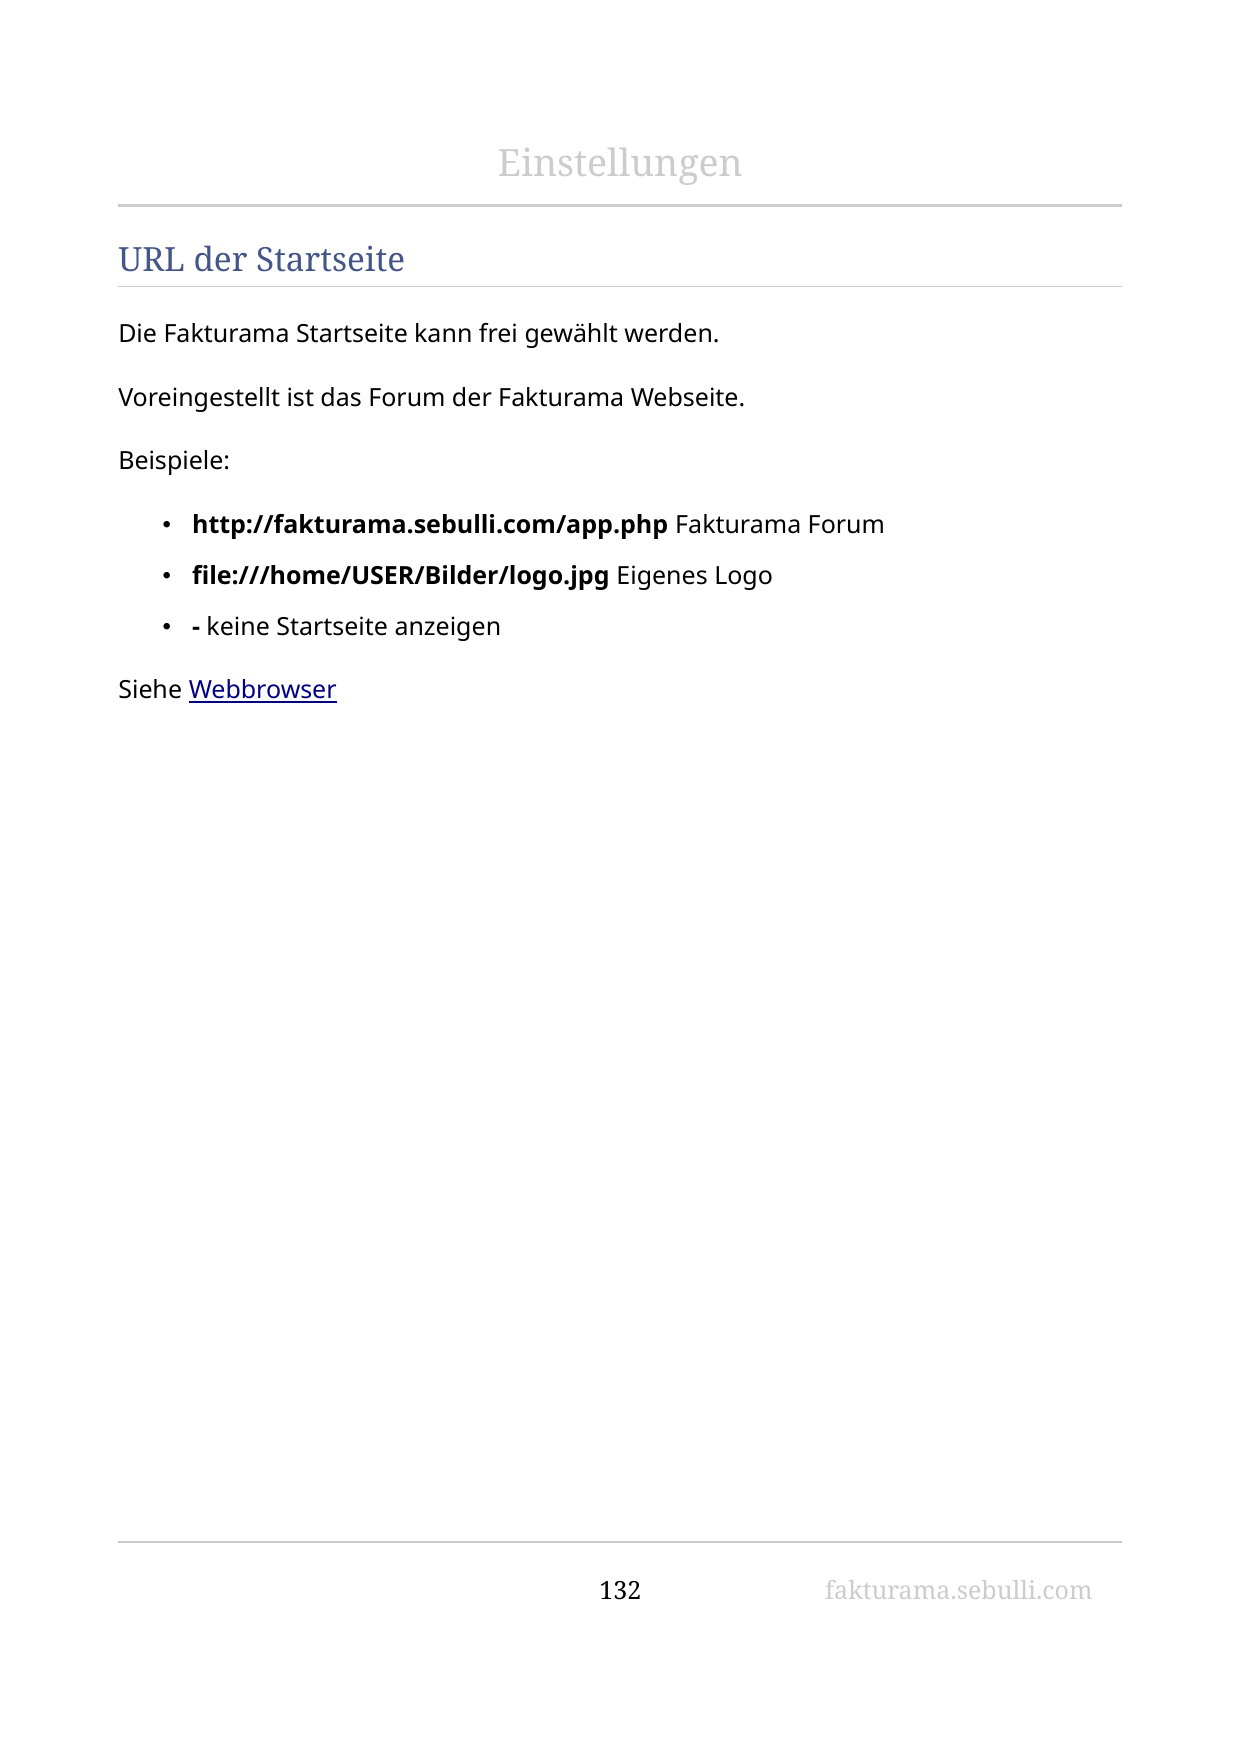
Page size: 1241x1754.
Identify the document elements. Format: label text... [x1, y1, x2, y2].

text Siehe Webbrowser [118, 672, 1122, 706]
text Voreingestellt ist das Forum der Fakturama Webseite. [118, 379, 1122, 413]
text Beispiele: [118, 443, 1122, 477]
text Die Fakturama Startseite kann frei gewählt werden. [118, 316, 1122, 350]
list http://fakturama.sebulli.com/app.php Fakturama Forum [162, 506, 1122, 541]
subtitle URL der Startseite [118, 236, 1122, 286]
list - keine Startseite anzeigen [162, 608, 1122, 643]
list file:///home/USER/Bilder/logo.jpg Eigenes Logo [162, 557, 1122, 592]
